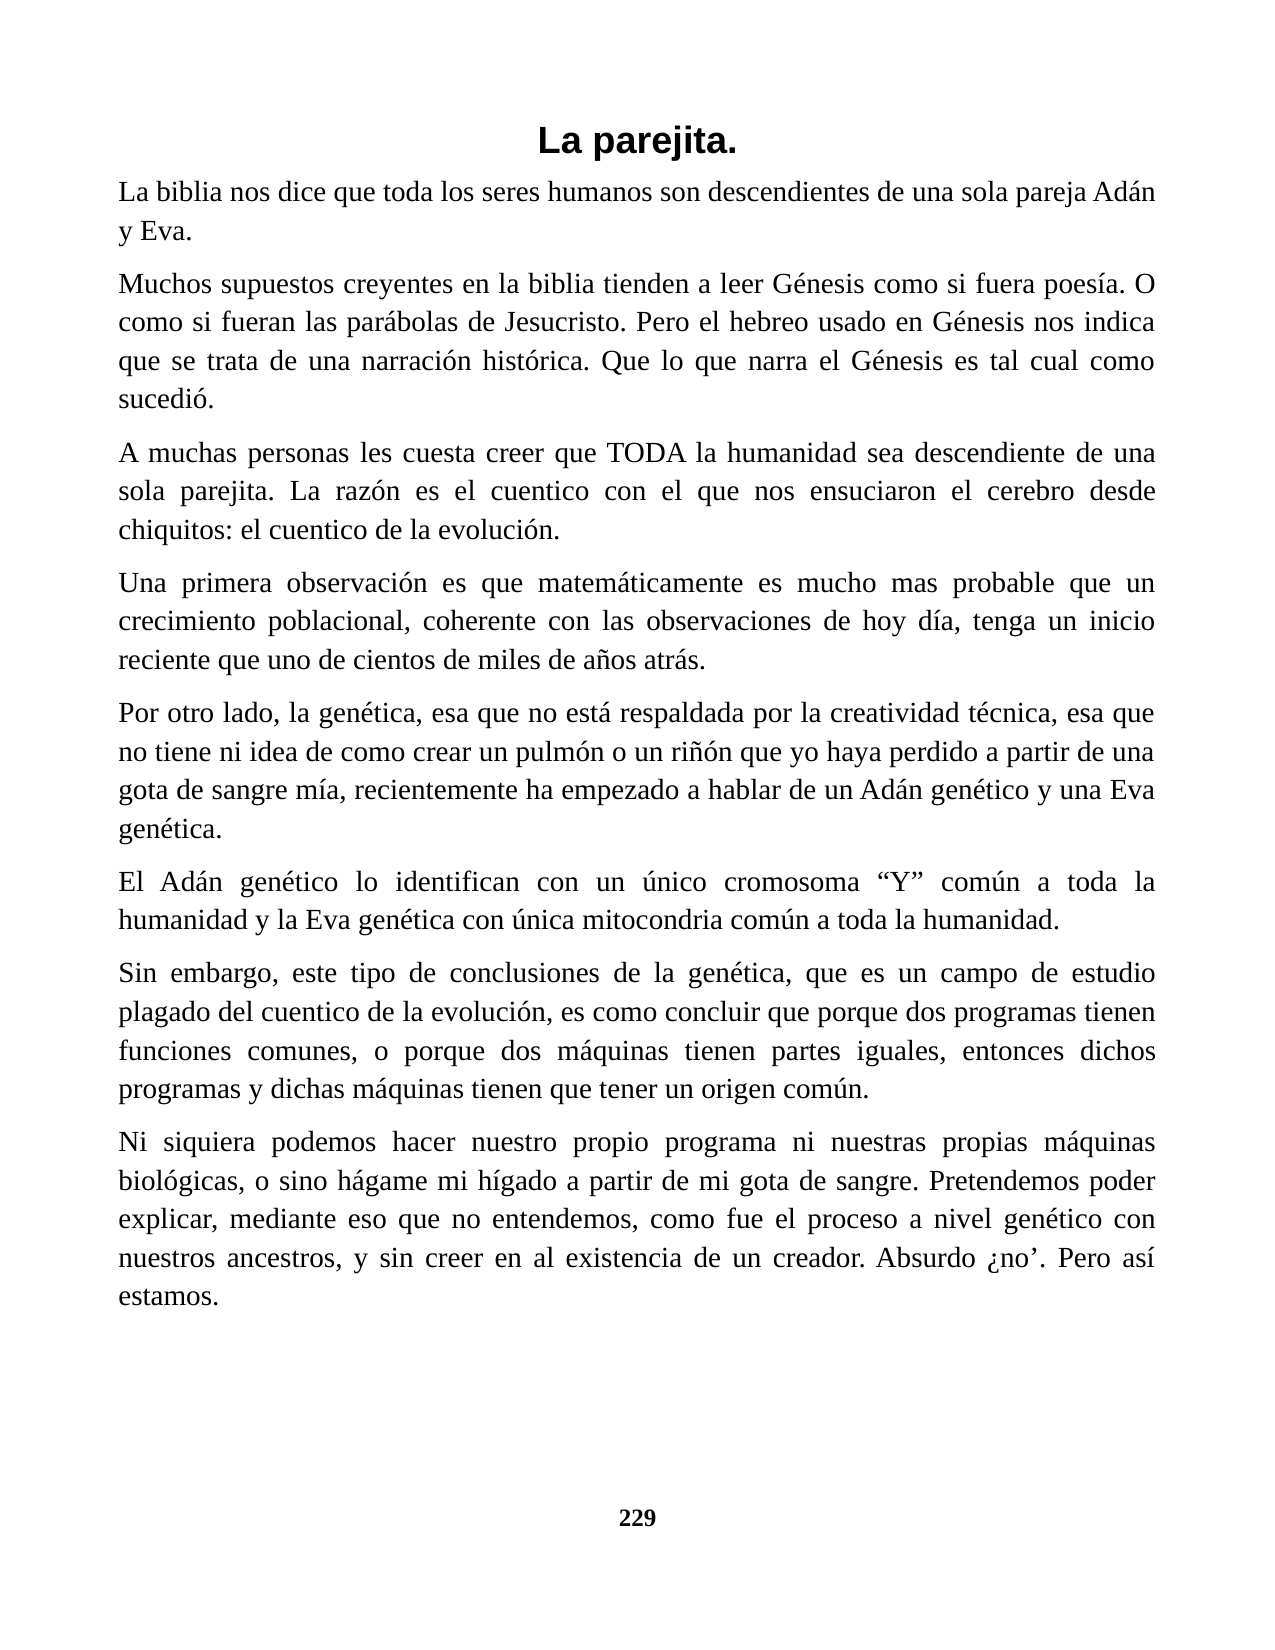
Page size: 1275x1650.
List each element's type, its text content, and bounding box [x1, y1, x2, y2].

subtitle La parejita. [118, 118, 1157, 162]
text A muchas personas les cuesta creer que TODA la humanidad sea descendiente de una sola parejita. La razón es el cuentico con el que nos ensuciaron el cerebro desde chiquitos: el cuentico de la evolución. [118, 435, 1157, 545]
text Por otro lado, la genética, esa que no está respaldada por la creatividad técnica, esa que no tiene ni idea de como crear un pulmón o un riñón que yo haya perdido a partir de una gota de sangre mía, recientemente ha empezado a hablar de un Adán genético y una Eva genética. [118, 695, 1157, 844]
text Muchos supuestos creyentes en la biblia tienden a leer Génesis como si fuera poesía. O como si fueran las parábolas de Jesucristo. Pero el hebreo usado en Génesis nos indica que se trata de una narración histórica. Que lo que narra el Génesis es tal cual como sucedió. [118, 266, 1157, 415]
text El Adán genético lo identifican con un único cromosoma “Y” común a toda la humanidad y la Eva genética con única mitocondria común a toda la humanidad. [118, 864, 1157, 936]
text Sin embargo, este tipo de conclusiones de la genética, que es un campo de estudio plagado del cuentico de la evolución, es como concluir que porque dos programas tienen funciones comunes, o porque dos máquinas tienen partes iguales, entonces dichos programas y dichas máquinas tienen que tener un origen común. [118, 956, 1157, 1105]
text La biblia nos dice que toda los seres humanos son descendientes de una sola pareja Adán y Eva. [118, 174, 1157, 246]
text Una primera observación es que matemáticamente es mucho mas probable que un crecimiento poblacional, coherente con las observaciones de hoy día, tenga un inicio reciente que uno de cientos de miles de años atrás. [118, 565, 1157, 676]
text Ni siquiera podemos hacer nuestro propio programa ni nuestras propias máquinas biológicas, o sino hágame mi hígado a partir de mi gota de sangre. Pretendemos poder explicar, mediante eso que no entendemos, como fue el proceso a nivel genético con nuestros ancestros, y sin creer en al existencia de un creador. Absurdo ¿no’. Pero así estamos. [118, 1124, 1157, 1312]
